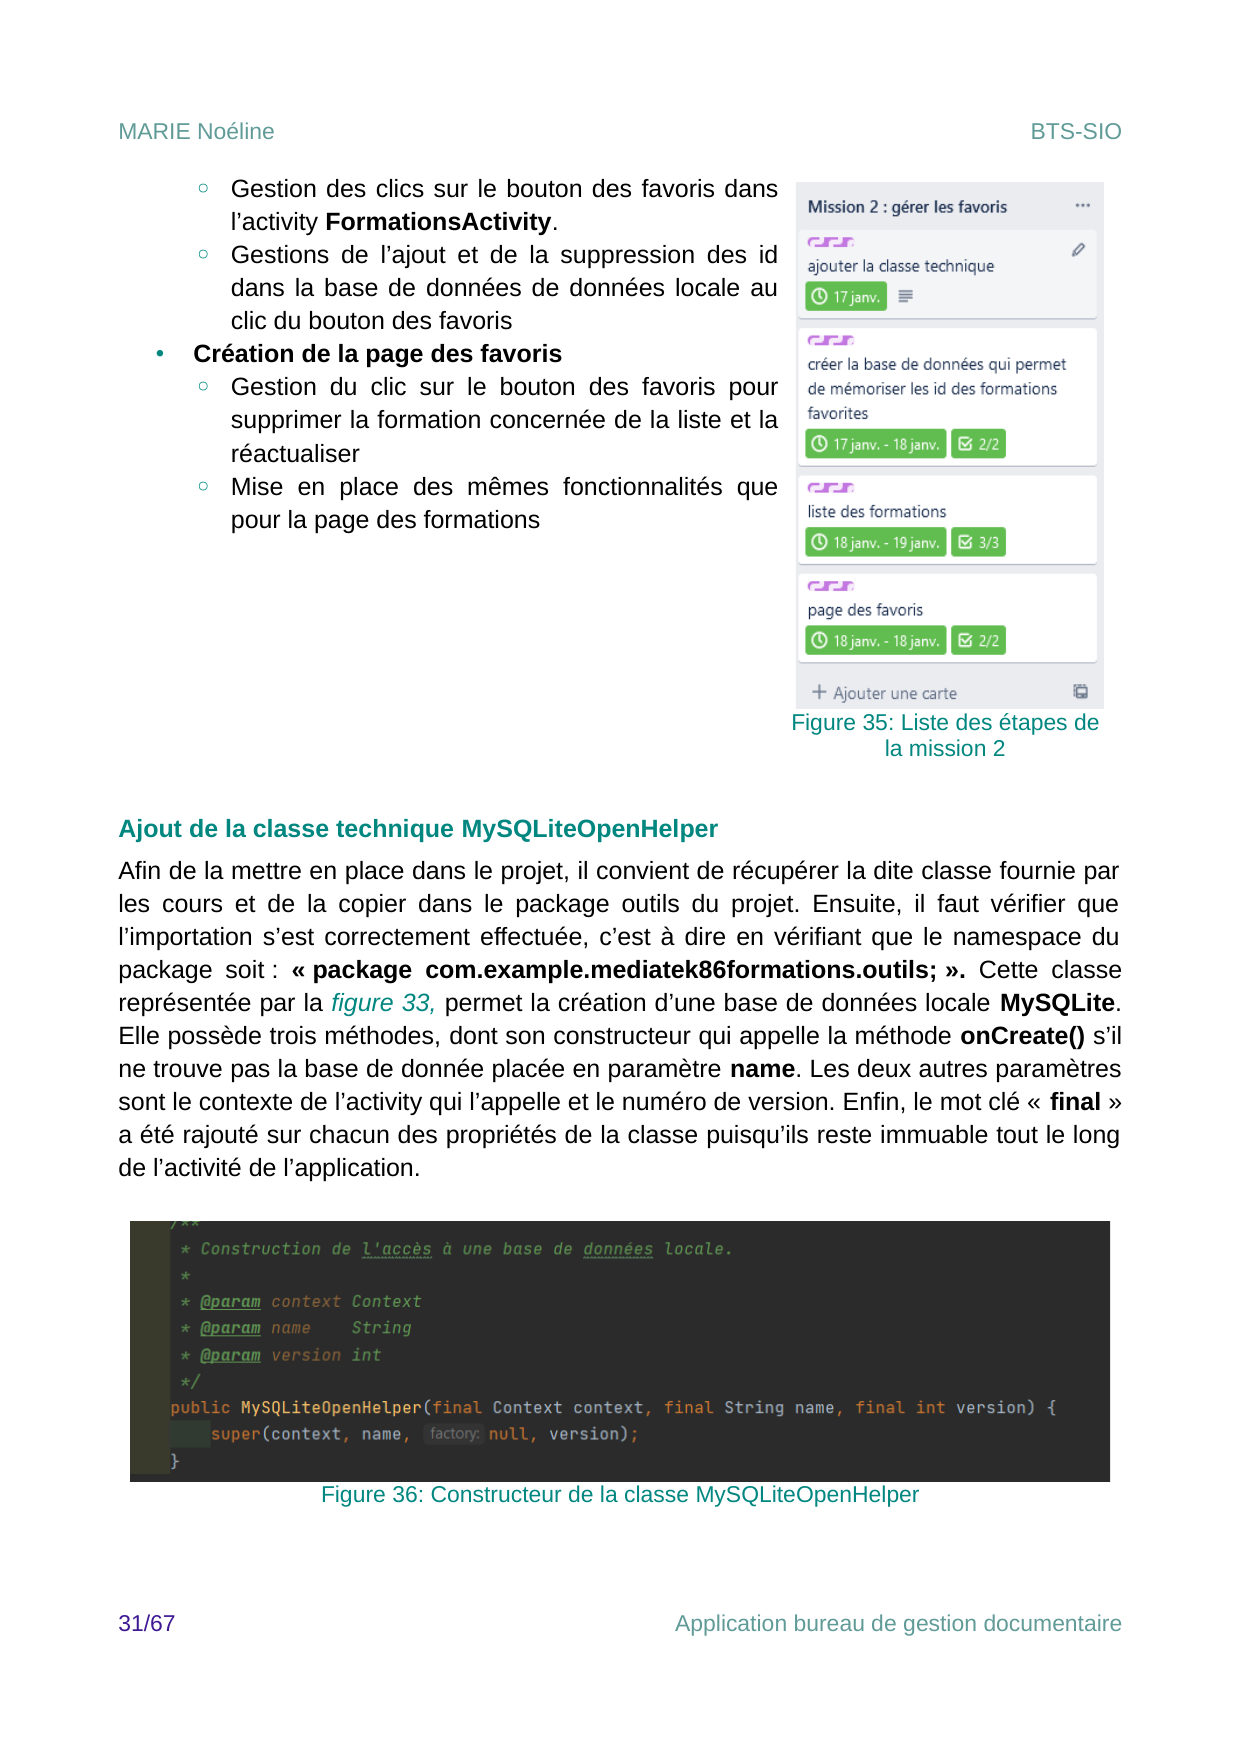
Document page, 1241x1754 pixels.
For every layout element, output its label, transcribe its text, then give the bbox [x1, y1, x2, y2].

text Figure 36: Constructeur de la classe MySQLiteOpenHelper [130, 1482, 1110, 1508]
list Gestion du clic sur le bouton des favoris pour supprimer la formation concernée de la liste et la réactualiser [193, 372, 779, 467]
picture [795, 182, 1104, 709]
list Gestions de l’ajout et de la suppression des id dans la base de données de données locale au clic du bouton des favoris [193, 240, 779, 335]
text Afin de la mettre en place dans le projet, il convient de récupérer la dite classe fournie par les cours et de la copier dans le package outils du projet. Ensuite, il faut vérifier que l’importation s’est correctement effectuée, c’est à dire en vérifiant que le namespace du package soit : « package com.example.mediatek86formations.outils; ». Cette classe représentée par la figure 33, permet la création d’une base de données locale MySQLite. Elle possède trois méthodes, dont son constructeur qui appelle la méthode onCreate() s’il ne trouve pas la base de donnée placée en paramètre name. Les deux autres paramètres sont le contexte de l’activity qui l’appelle et le numéro de version. Enfin, le mot clé « final » a été rajouté sur chacun des propriétés de la classe puisqu’ils reste immuable tout le long de l’activité de l’application. [118, 856, 1122, 1182]
list Mise en place des mêmes fonctionnalités que pour la page des formations [193, 472, 779, 533]
picture [130, 1221, 1110, 1482]
subtitle Ajout de la classe technique MySQLiteOpenHelper [118, 814, 1122, 843]
list Gestion des clics sur le bouton des favoris dans l’activity FormationsActivity. [193, 174, 1122, 236]
list Figure 35: Liste des étapes de la mission 2 [779, 709, 1111, 761]
list Création de la page des favoris [156, 339, 779, 368]
